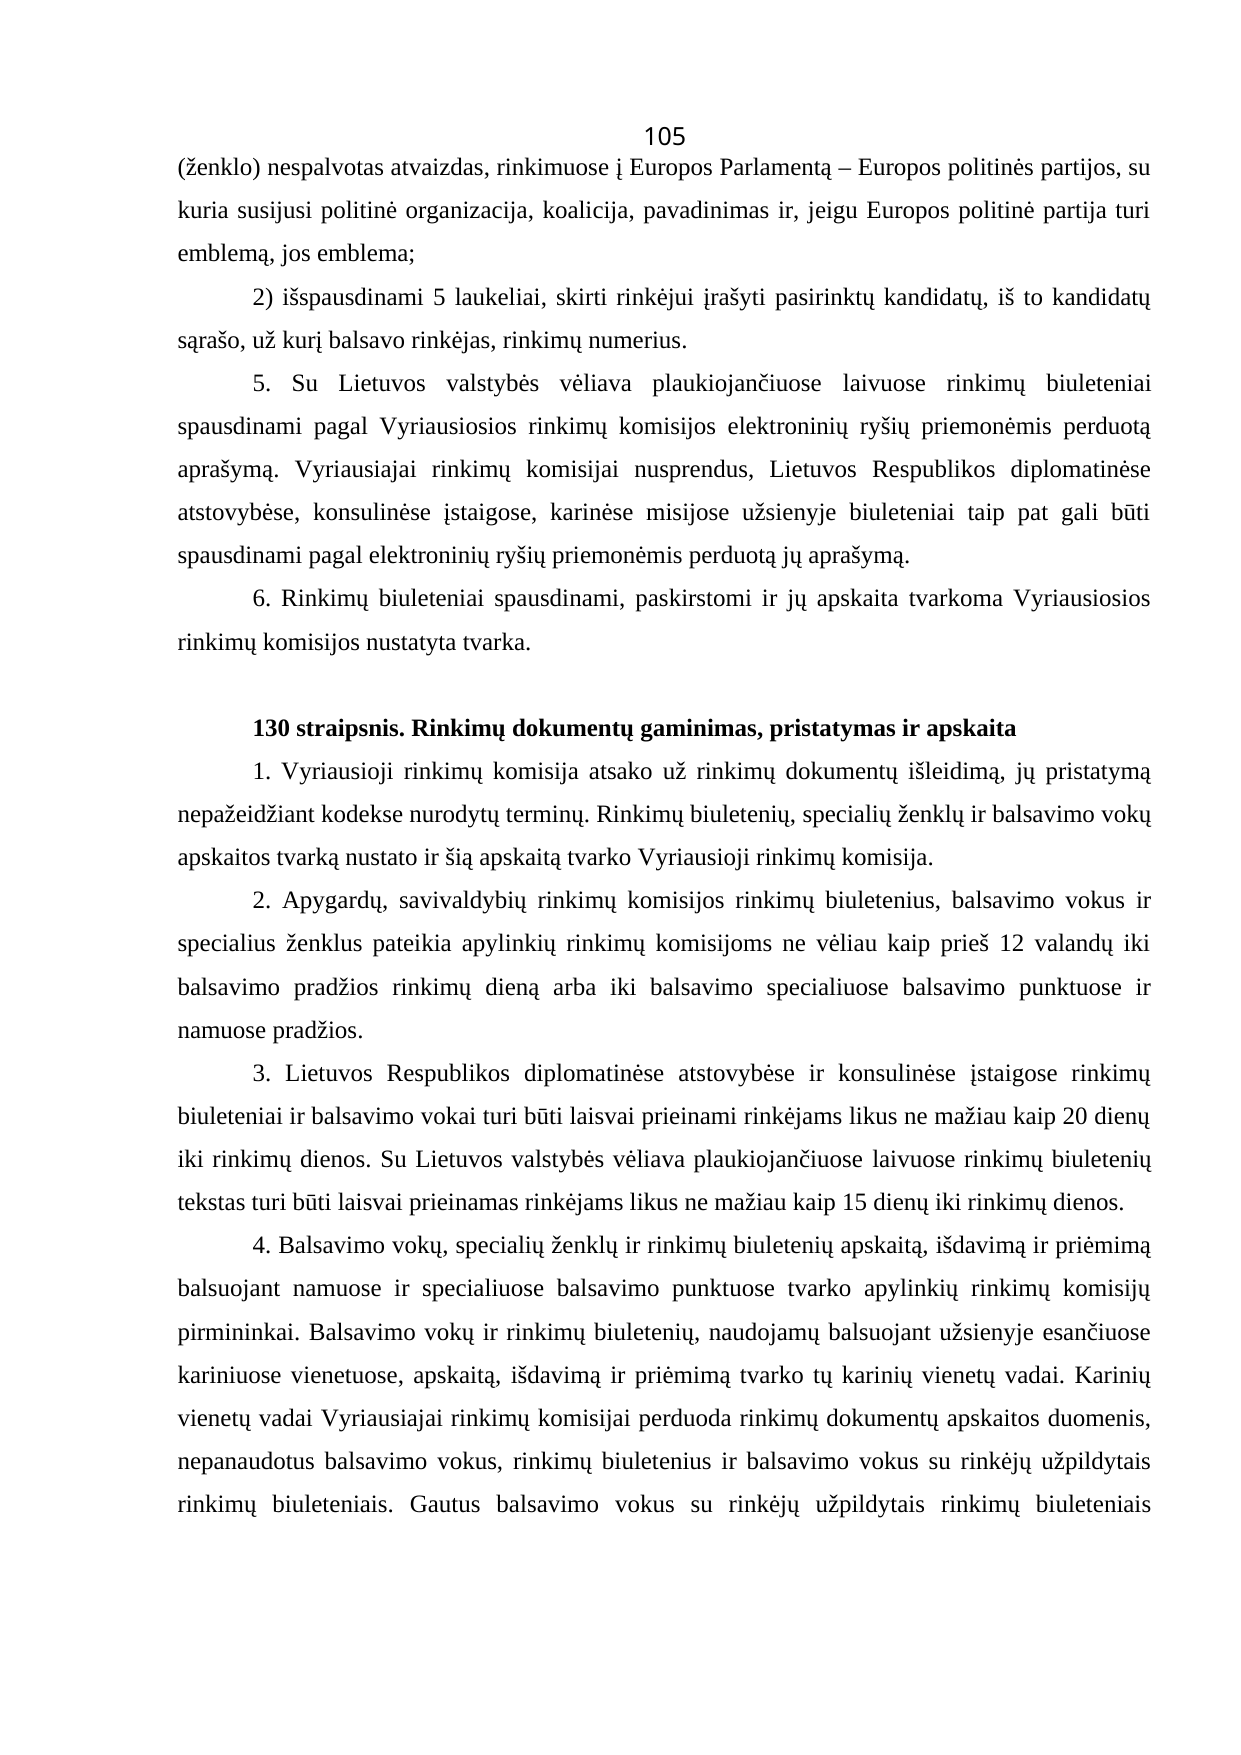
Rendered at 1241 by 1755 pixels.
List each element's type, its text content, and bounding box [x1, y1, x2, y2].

text 6. Rinkimų biuleteniai spausdinami, paskirstomi ir jų apskaita tvarkoma Vyriausiosios rinkimų komisijos nustatyta tvarka. [177, 583, 1152, 655]
text 3. Lietuvos Respublikos diplomatinėse atstovybėse ir konsulinėse įstaigose rinkimų biuleteniai ir balsavimo vokai turi būti laisvai prieinami rinkėjams likus ne mažiau kaip 20 dienų iki rinkimų dienos. Su Lietuvos valstybės vėliava plaukiojančiuose laivuose rinkimų biuletenių tekstas turi būti laisvai prieinamas rinkėjams likus ne mažiau kaip 15 dienų iki rinkimų dienos. [177, 1058, 1152, 1216]
text 2) išspausdinami 5 laukeliai, skirti rinkėjui įrašyti pasirinktų kandidatų, iš to kandidatų sąrašo, už kurį balsavo rinkėjas, rinkimų numerius. [177, 282, 1152, 353]
text 5. Su Lietuvos valstybės vėliava plaukiojančiuose laivuose rinkimų biuleteniai spausdinami pagal Vyriausiosios rinkimų komisijos elektroninių ryšių priemonėmis perduotą aprašymą. Vyriausiajai rinkimų komisijai nusprendus, Lietuvos Respublikos diplomatinėse atstovybėse, konsulinėse įstaigose, karinėse misijose užsienyje biuleteniai taip pat gali būti spausdinami pagal elektroninių ryšių priemonėmis perduotą jų aprašymą. [177, 368, 1152, 569]
text 1. Vyriausioji rinkimų komisija atsako už rinkimų dokumentų išleidimą, jų pristatymą nepažeidžiant kodekse nurodytų terminų. Rinkimų biuletenių, specialių ženklų ir balsavimo vokų apskaitos tvarką nustato ir šią apskaitą tvarko Vyriausioji rinkimų komisija. [177, 756, 1152, 871]
text 4. Balsavimo vokų, specialių ženklų ir rinkimų biuletenių apskaitą, išdavimą ir priėmimą balsuojant namuose ir specialiuose balsavimo punktuose tvarko apylinkių rinkimų komisijų pirmininkai. Balsavimo vokų ir rinkimų biuletenių, naudojamų balsuojant užsienyje esančiuose kariniuose vienetuose, apskaitą, išdavimą ir priėmimą tvarko tų karinių vienetų vadai. Karinių vienetų vadai Vyriausiajai rinkimų komisijai perduoda rinkimų dokumentų apskaitos duomenis, nepanaudotus balsavimo vokus, rinkimų biuletenius ir balsavimo vokus su rinkėjų užpildytais rinkimų biuleteniais. Gautus balsavimo vokus su rinkėjų užpildytais rinkimų biuleteniais [177, 1230, 1152, 1518]
text 130 straipsnis. Rinkimų dokumentų gaminimas, pristatymas ir apskaita [177, 713, 1152, 742]
text (ženklo) nespalvotas atvaizdas, rinkimuose į Europos Parlamentą – Europos politinės partijos, su kuria susijusi politinė organizacija, koalicija, pavadinimas ir, jeigu Europos politinė partija turi emblemą, jos emblema; [177, 152, 1152, 267]
text 2. Apygardų, savivaldybių rinkimų komisijos rinkimų biuletenius, balsavimo vokus ir specialius ženklus pateikia apylinkių rinkimų komisijoms ne vėliau kaip prieš 12 valandų iki balsavimo pradžios rinkimų dieną arba iki balsavimo specialiuose balsavimo punktuose ir namuose pradžios. [177, 885, 1152, 1043]
